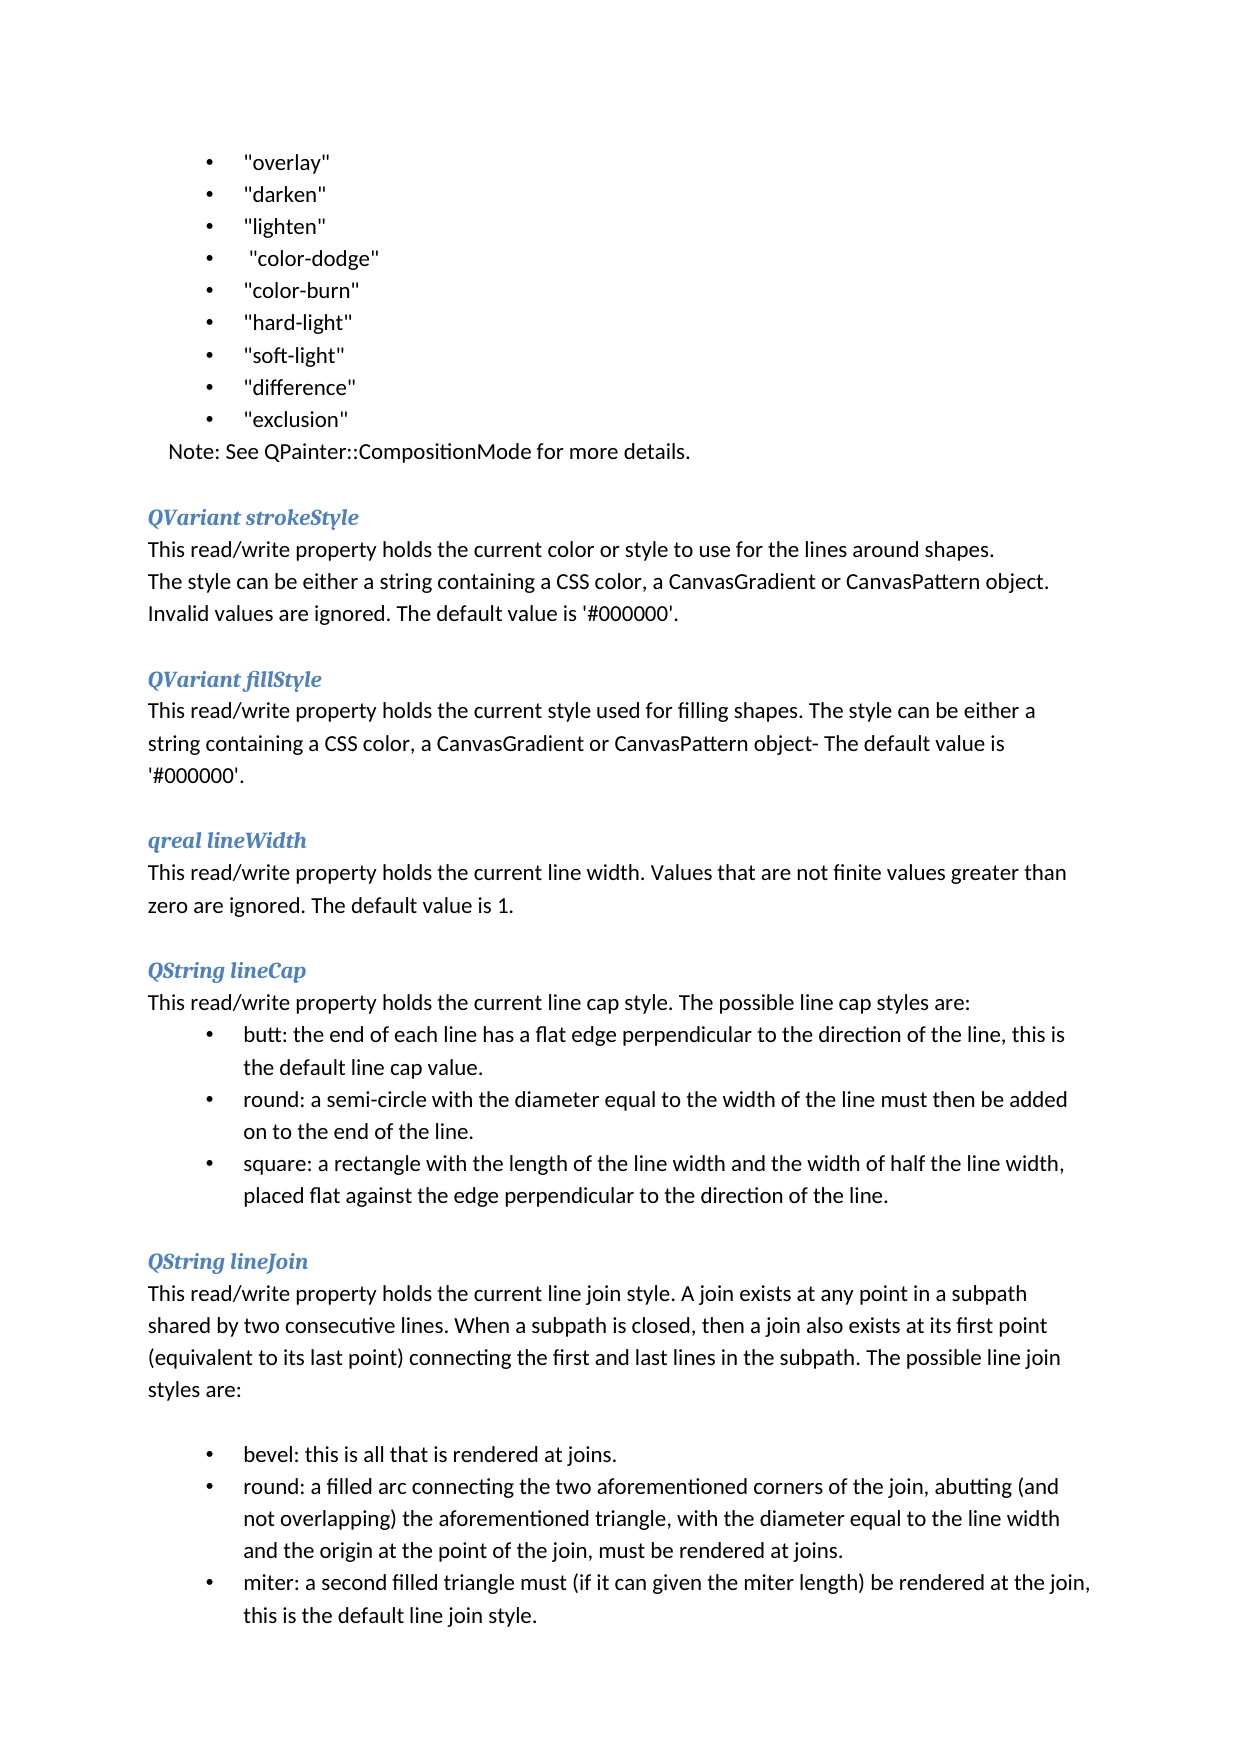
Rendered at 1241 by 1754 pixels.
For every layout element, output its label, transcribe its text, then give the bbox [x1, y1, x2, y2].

text This read/write property holds the current line width. Values that are not finite values greater than zero are ignored. The default value is 1. [148, 858, 1093, 919]
list "color-burn" [206, 276, 1093, 304]
text Note: See QPainter::CompositionMode for more details. [148, 437, 1093, 465]
list round: a filled arc connecting the two aforementioned corners of the join, abutting (and not overlapping) the aforementioned triangle, with the diameter equal to the line width and the origin at the point of the join, must be rendered at joins. [206, 1472, 1093, 1564]
text This read/write property holds the current color or style to use for the lines around shapes. [148, 535, 1093, 563]
subtitle QVariant strokeStyle [148, 504, 1093, 531]
text The style can be either a string containing a CSS color, a CanvasGradient or CanvasPattern object. Invalid values are ignored. The default value is '#000000'. [148, 567, 1093, 627]
text This read/write property holds the current style used for filling shapes. The style can be either a string containing a CSS color, a CanvasGradient or CanvasPattern object- The default value is '#000000'. [148, 697, 1093, 789]
list miter: a second filled triangle must (if it can given the miter length) be rendered at the join, this is the default line join style. [206, 1568, 1093, 1629]
subtitle qreal lineWidth [148, 828, 1093, 855]
subtitle QVariant fillStyle [148, 666, 1093, 693]
list "exclusion" [206, 405, 1093, 433]
subtitle QString lineCap [148, 958, 1093, 984]
list butt: the end of each line has a flat edge perpendicular to the direction of the line, this is the default line cap value. [206, 1020, 1093, 1081]
list square: a rectangle with the length of the line width and the width of half the line width, placed flat against the edge perpendicular to the direction of the line. [206, 1149, 1093, 1209]
list bevel: this is all that is rendered at joins. [206, 1440, 1093, 1468]
list "color-dodge" [206, 244, 1093, 272]
text This read/write property holds the current line join style. A join exists at any point in a subpath shared by two consecutive lines. When a subpath is closed, then a join also exists at its first point (equivalent to its last point) connecting the first and last lines in the subpath. The possible line join styles are: [148, 1279, 1093, 1403]
list "lighten" [206, 212, 1093, 240]
list "hard-light" [206, 308, 1093, 337]
list "difference" [206, 373, 1093, 401]
text This read/write property holds the current line cap style. The possible line cap styles are: [148, 988, 1093, 1016]
subtitle QString lineJoin [148, 1249, 1093, 1275]
list "soft-light" [206, 341, 1093, 369]
list "overlay" [206, 148, 1093, 176]
list "darken" [206, 180, 1093, 208]
list round: a semi-circle with the diameter equal to the width of the line must then be added on to the end of the line. [206, 1085, 1093, 1145]
